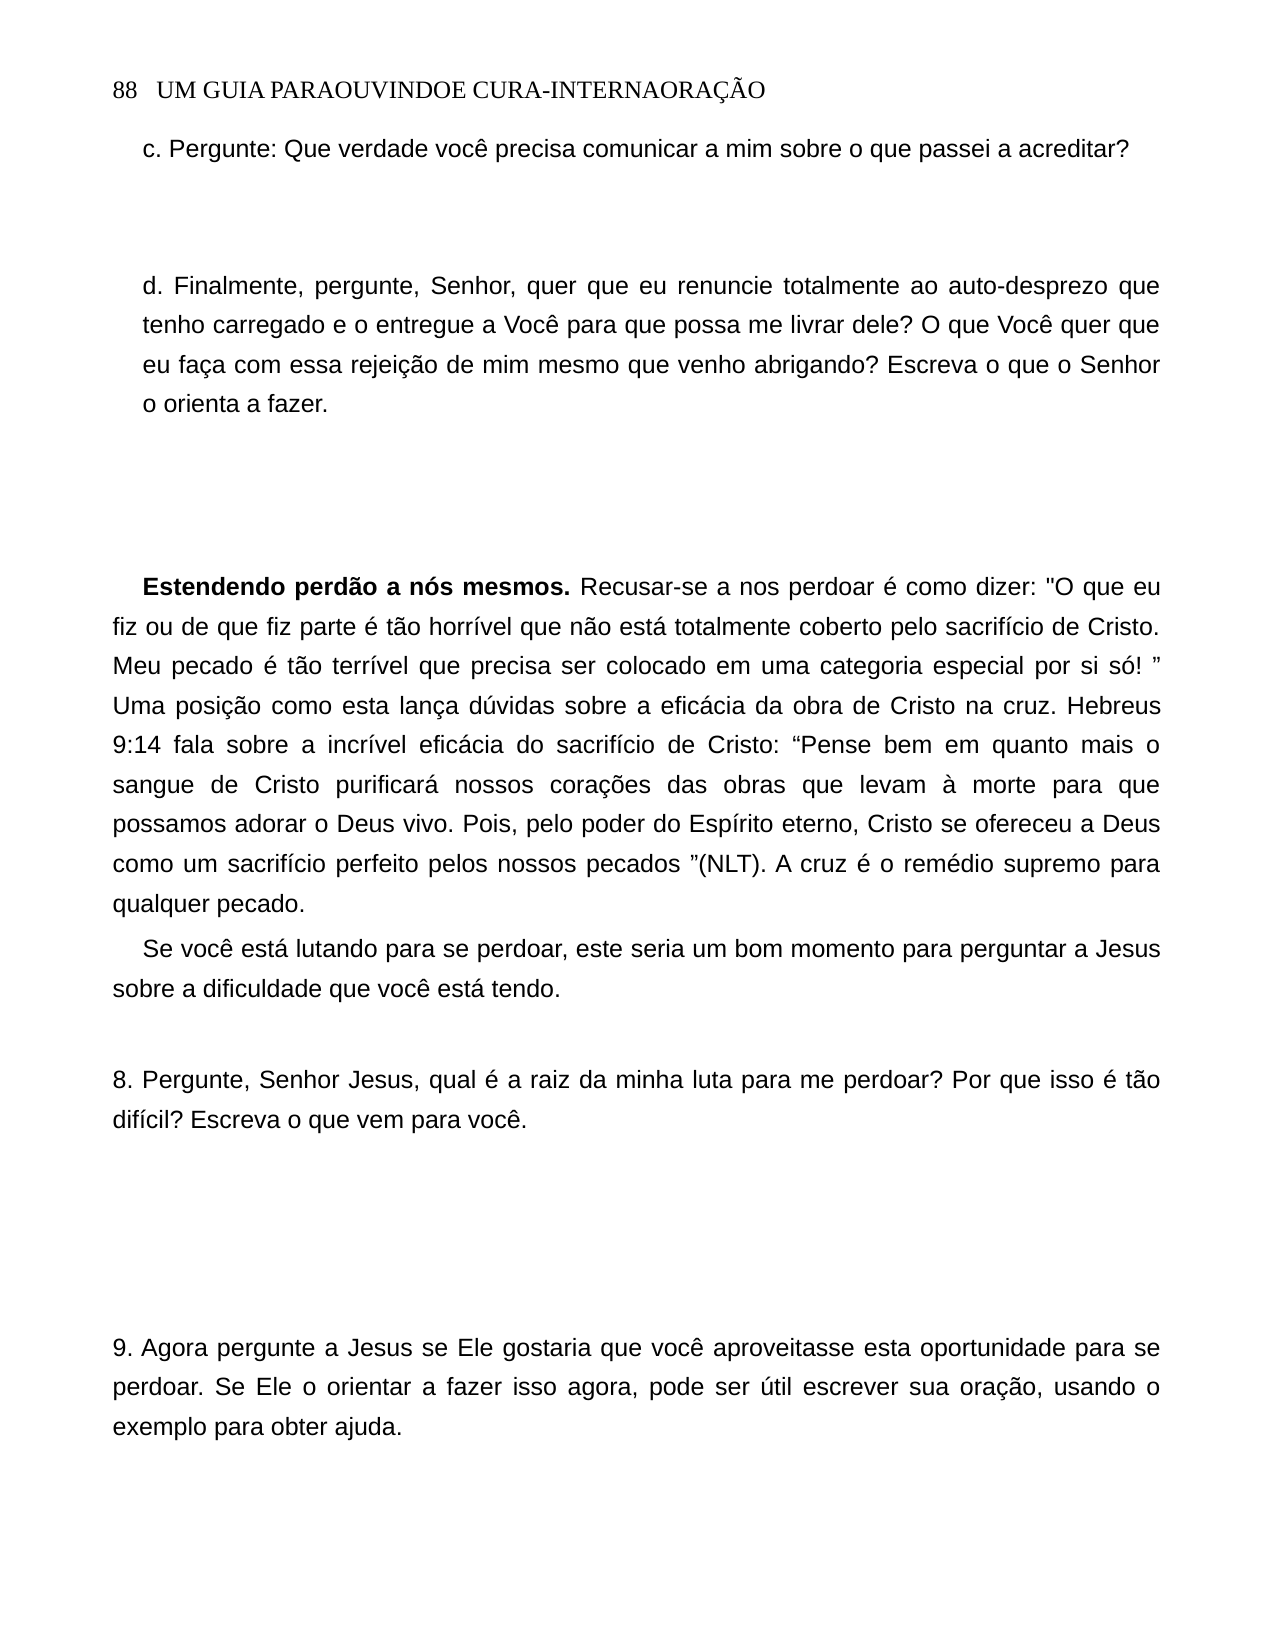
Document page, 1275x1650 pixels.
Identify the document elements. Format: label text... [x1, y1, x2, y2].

text 8. Pergunte, Senhor Jesus, qual é a raiz da minha luta para me perdoar? Por que isso é tão difícil? Escreva o que vem para você. [112, 1065, 1162, 1133]
text Estendendo perdão a nós mesmos. Recusar-se a nos perdoar é como dizer: "O que eu fiz ou de que fiz parte é tão horrível que não está totalmente coberto pelo sacrifício de Cristo. Meu pecado é tão terrível que precisa ser colocado em uma categoria especial por si só! ” Uma posição como esta lança dúvidas sobre a eficácia da obra de Cristo na cruz. Hebreus 9:14 fala sobre a incrível eficácia do sacrifício de Cristo: “Pense bem em quanto mais o sangue de Cristo purificará nossos corações das obras que levam à morte para que possamos adorar o Deus vivo. Pois, pelo poder do Espírito eterno, Cristo se ofereceu a Deus como um sacrifício perfeito pelos nossos pecados ”(NLT). A cruz é o remédio supremo para qualquer pecado. [112, 572, 1162, 917]
text Se você está lutando para se perdoar, este seria um bom momento para perguntar a Jesus sobre a dificuldade que você está tendo. [112, 934, 1162, 1002]
text c. Pergunte: Que verdade você precisa comunicar a mim sobre o que passei a acreditar? [142, 134, 1162, 162]
text d. Finalmente, pergunte, Senhor, quer que eu renuncie totalmente ao auto-desprezo que tenho carregado e o entregue a Você para que possa me livrar dele? O que Você quer que eu faça com essa rejeição de mim mesmo que venho abrigando? Escreva o que o Senhor o orienta a fazer. [142, 271, 1162, 418]
text 9. Agora pergunte a Jesus se Ele gostaria que você aproveitasse esta oportunidade para se perdoar. Se Ele o orientar a fazer isso agora, pode ser útil escrever sua oração, usando o exemplo para obter ajuda. [112, 1333, 1162, 1441]
